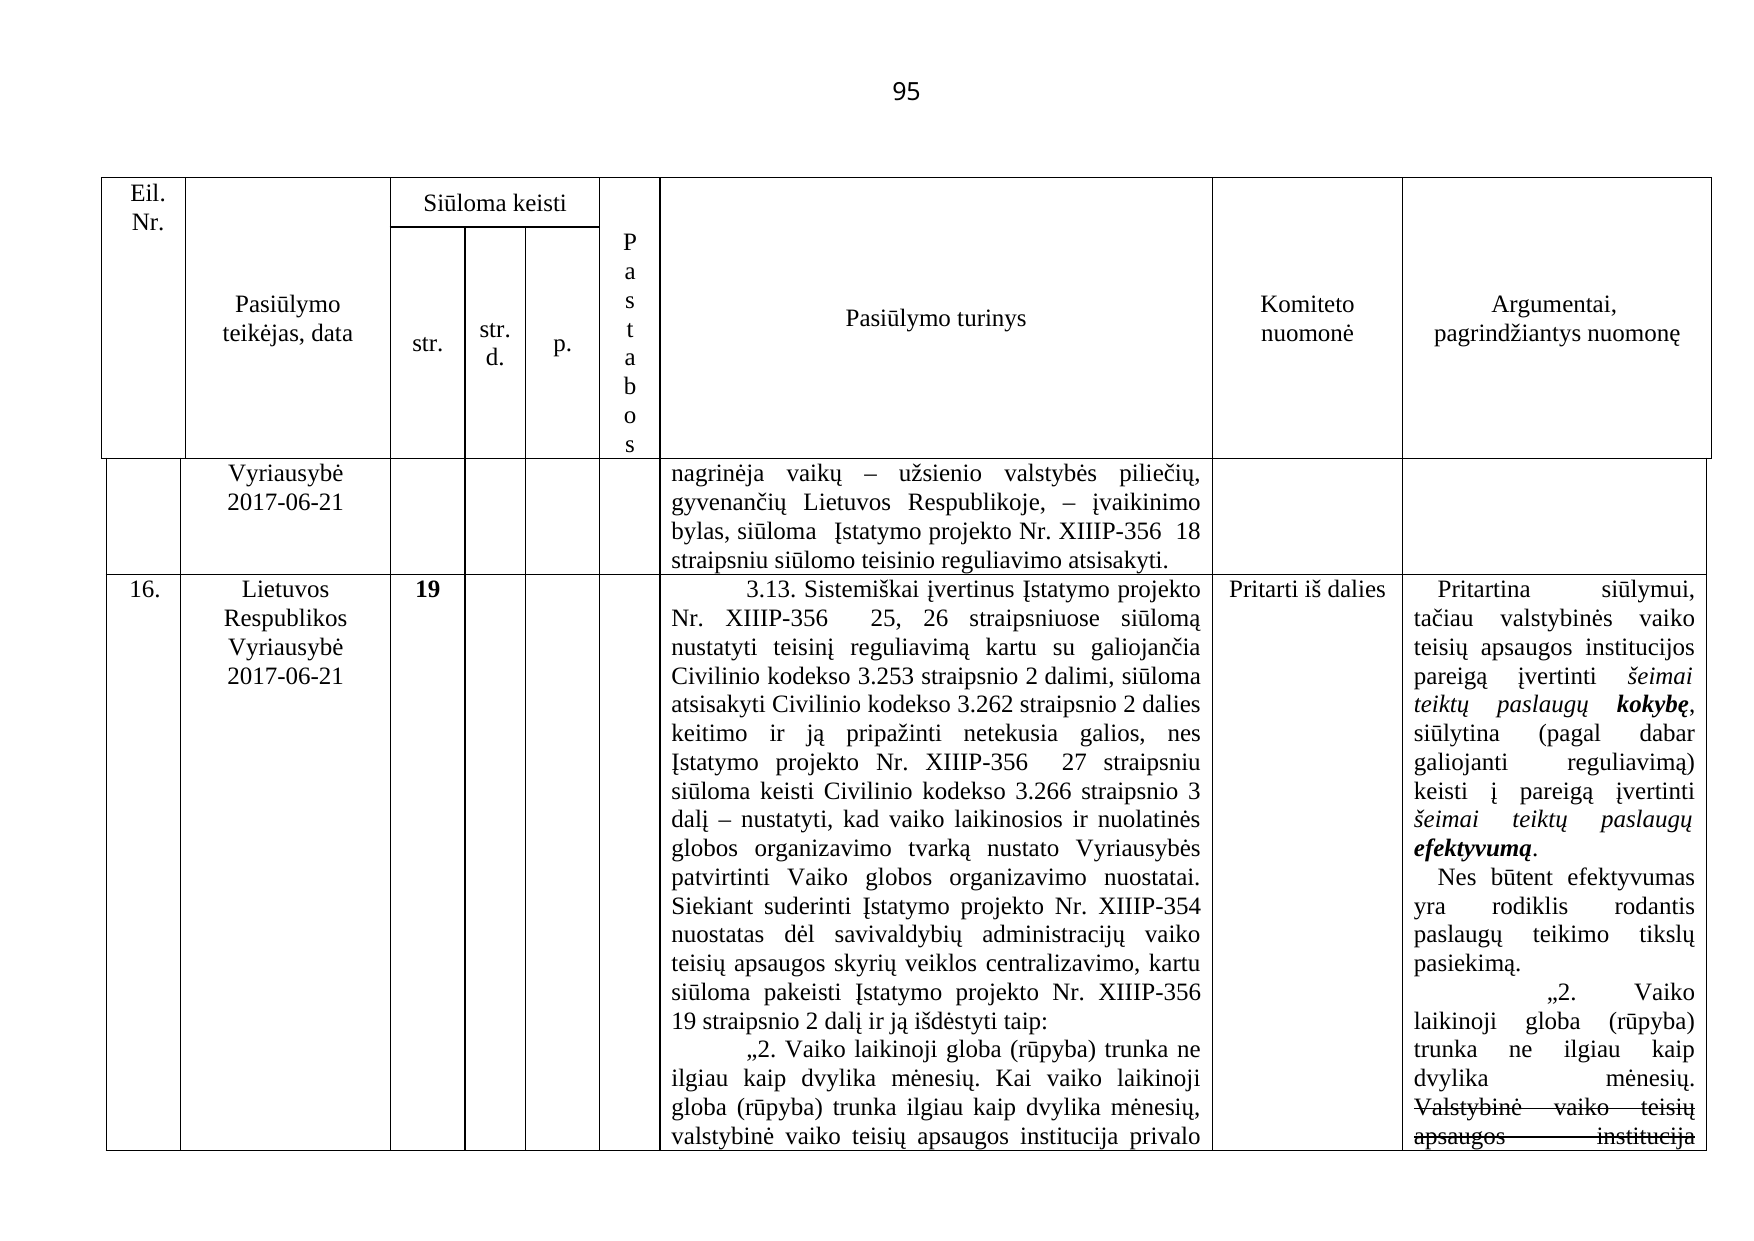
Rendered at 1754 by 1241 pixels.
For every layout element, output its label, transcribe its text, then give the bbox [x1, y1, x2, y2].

table_cell [101, 459, 106, 573]
table_cell [466, 459, 525, 573]
table_cell Pritarti iš dalies [1213, 575, 1402, 1149]
table_header Pasiūlymo turinys [661, 178, 1212, 457]
table_header Komiteto nuomonė [1213, 178, 1402, 457]
table_cell Vyriausybė 2017-06-21 [181, 459, 390, 573]
table_cell Lietuvos Respublikos Vyriausybė 2017-06-21 [181, 575, 390, 1149]
table_header Pasiūlymo teikėjas, data [186, 178, 390, 457]
table_cell [600, 459, 659, 573]
table_header [600, 178, 659, 226]
table_cell [1403, 459, 1706, 573]
table_header Argumentai, pagrindžiantys nuomonę [1403, 178, 1711, 457]
table_cell Pastabos [600, 226, 659, 457]
table_cell [391, 459, 464, 573]
table_cell [107, 575, 180, 1149]
table_cell [1213, 459, 1402, 573]
table_cell [526, 575, 599, 1149]
table_cell 3.13. Sistemiškai įvertinus Įstatymo projekto Nr. XIIIP-356 25, 26 straipsniuose siūlomą nustatyti teisinį reguliavimą kartu su galiojančia Civilinio kodekso 3.253 straipsnio 2 dalimi, siūloma atsisakyti Civilinio kodekso 3.262 straipsnio 2 dalies keitimo ir ją pripažinti netekusia galios, nes Įstatymo projekto Nr. XIIIP-356 27 straipsniu siūloma keisti Civilinio kodekso 3.266 straipsnio 3 dalį – nustatyti, kad vaiko laikinosios ir nuolatinės globos organizavimo tvarką nustato Vyriausybės patvirtinti Vaiko globos organizavimo nuostatai. Siekiant suderinti Įstatymo projekto Nr. XIIIP-354 nuostatas dėl savivaldybių administracijų vaiko teisių apsaugos skyrių veiklos centralizavimo, kartu siūloma pakeisti Įstatymo projekto Nr. XIIIP-356 19 straipsnio 2 dalį ir ją išdėstyti taip: „2. Vaiko laikinoji globa (rūpyba) trunka ne ilgiau kaip dvylika mėnesių. Kai vaiko laikinoji globa (rūpyba) trunka ilgiau kaip dvylika mėnesių, valstybinė vaiko teisių apsaugos institucija privalo [661, 575, 1212, 1149]
table_cell str. [391, 228, 464, 457]
table_cell [600, 575, 659, 1149]
table_cell [101, 574, 106, 1149]
table_cell [466, 575, 525, 1149]
table_cell str. d. [466, 228, 525, 457]
table_header Eil. Nr. [102, 178, 185, 457]
table_header Siūloma keisti [391, 178, 599, 226]
table_cell p. [526, 228, 599, 457]
table_cell [1707, 459, 1712, 573]
table_cell Pritartina siūlymui, tačiau valstybinės vaiko teisių apsaugos institucijos pareigą įvertinti šeimai teiktų paslaugų kokybę, siūlytina (pagal dabar galiojanti reguliavimą) keisti į pareigą įvertinti šeimai teiktų paslaugų efektyvumą. Nes būtent efektyvumas yra rodiklis rodantis paslaugų teikimo tikslų pasiekimą. „2. Vaiko laikinoji globa (rūpyba) trunka ne ilgiau kaip dvylika mėnesių. Valstybinė vaiko teisių apsaugos institucija [1403, 575, 1706, 1149]
table_cell [526, 459, 599, 573]
table_cell nagrinėja vaikų – užsienio valstybės piliečių, gyvenančių Lietuvos Respublikoje, – įvaikinimo bylas, siūloma Įstatymo projekto Nr. XIIIP-356 18 straipsniu siūlomo teisinio reguliavimo atsisakyti. [661, 459, 1212, 573]
table_cell [1707, 574, 1712, 1149]
table_cell 19 [391, 575, 464, 1149]
table_cell [107, 459, 180, 573]
